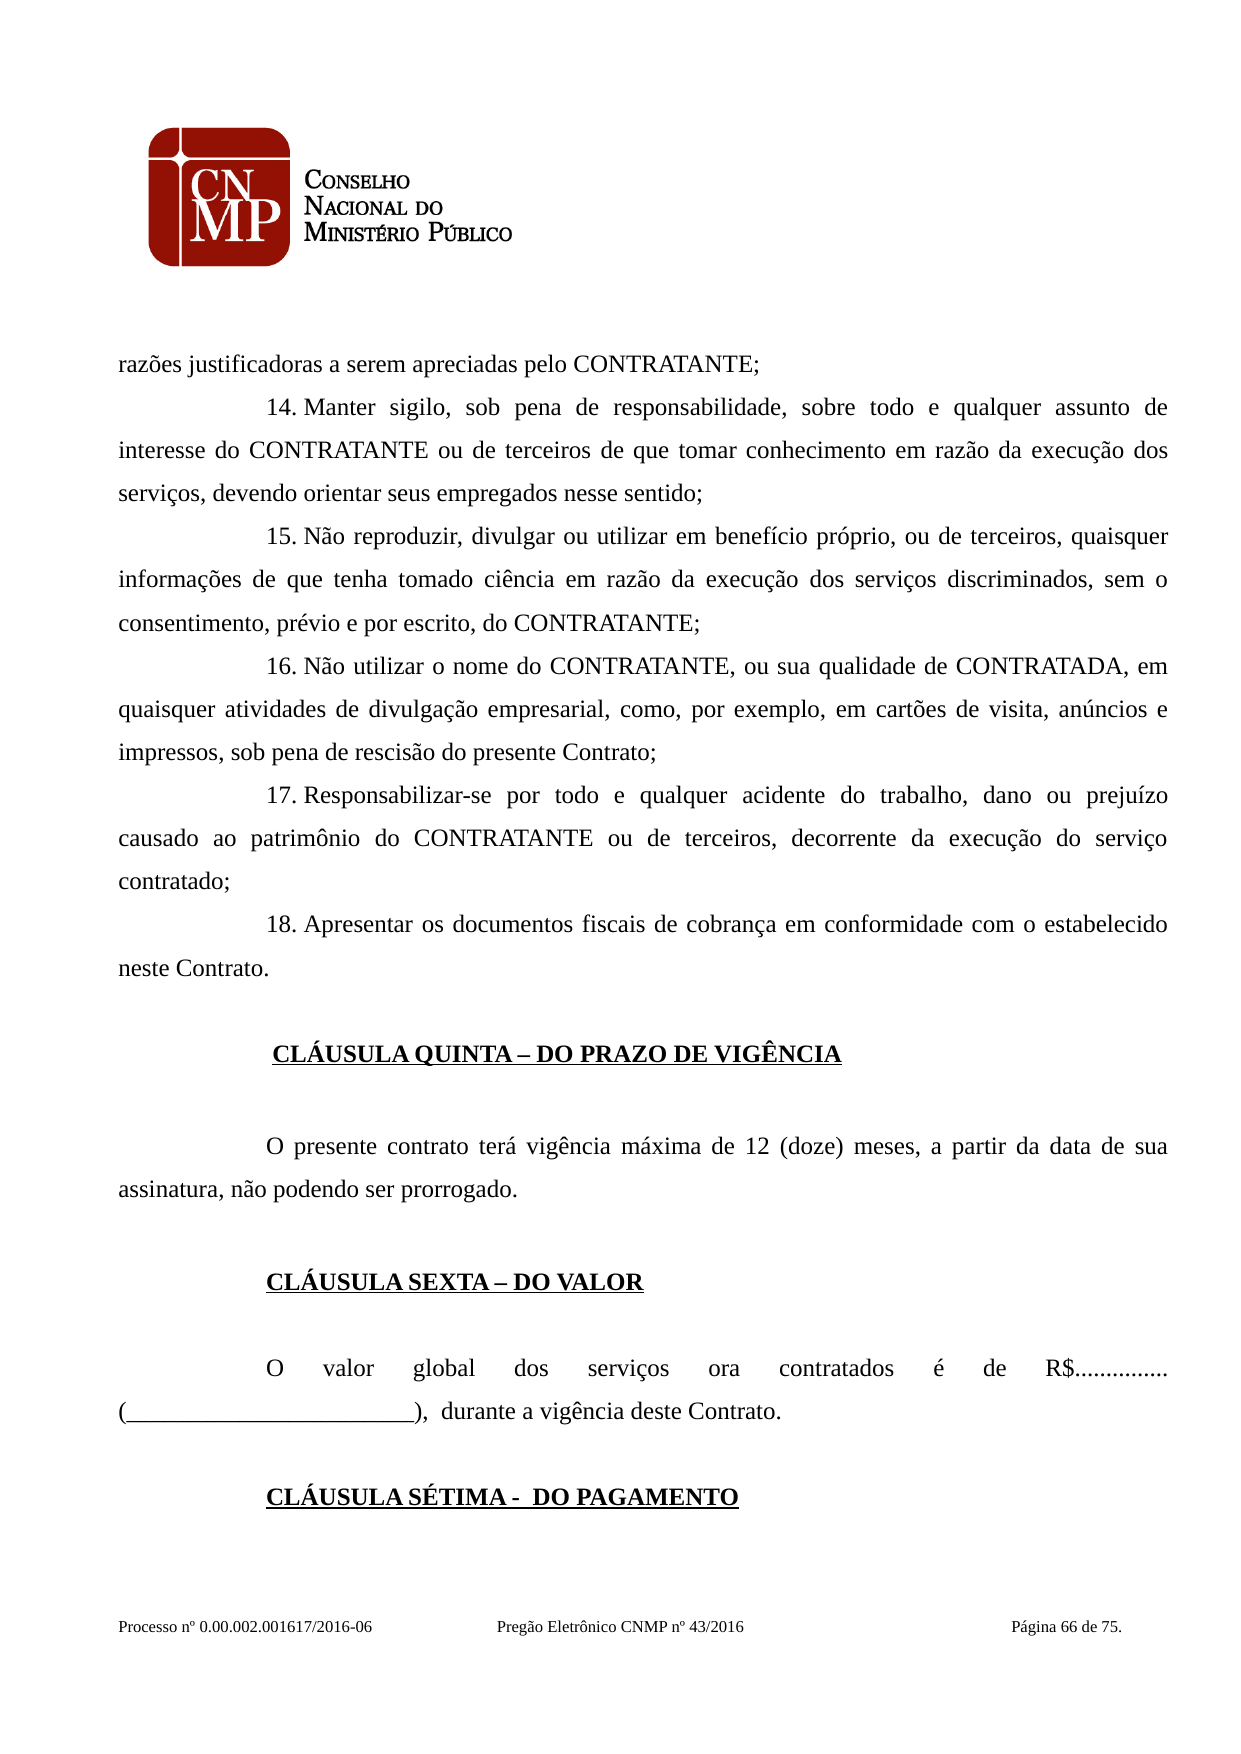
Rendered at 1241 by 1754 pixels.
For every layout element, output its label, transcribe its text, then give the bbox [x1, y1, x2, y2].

picture [124, 105, 528, 288]
text CLÁUSULA SEXTA – DO VALOR [118, 1267, 1169, 1295]
list Apresentar os documentos fiscais de cobrança em conformidade com o estabelecido neste Contrato. [118, 909, 1169, 981]
list Não reproduzir, divulgar ou utilizar em benefício próprio, ou de terceiros, quaisquer informações de que tenha tomado ciência em razão da execução dos serviços discriminados, sem o consentimento, prévio e por escrito, do CONTRATANTE; [118, 521, 1169, 636]
list Não utilizar o nome do CONTRATANTE, ou sua qualidade de CONTRATADA, em quaisquer atividades de divulgação empresarial, como, por exemplo, em cartões de visita, anúncios e impressos, sob pena de rescisão do presente Contrato; [118, 651, 1169, 766]
list razões justificadoras a serem apreciadas pelo CONTRATANTE; [118, 349, 1169, 378]
text O presente contrato terá vigência máxima de 12 (doze) meses, a partir da data de sua assinatura, não podendo ser prorrogado. [118, 1131, 1169, 1203]
list Manter sigilo, sob pena de responsabilidade, sobre todo e qualquer assunto de interesse do CONTRATANTE ou de terceiros de que tomar conhecimento em razão da execução dos serviços, devendo orientar seus empregados nesse sentido; [118, 392, 1169, 507]
text CLÁUSULA SÉTIMA - DO PAGAMENTO [118, 1482, 1169, 1511]
text O valor global dos serviços ora contratados é de R$............... (_______________________), durante a vigência deste Contrato. [118, 1353, 1169, 1425]
text CLÁUSULA QUINTA – DO PRAZO DE VIGÊNCIA [118, 1039, 1169, 1068]
list Responsabilizar-se por todo e qualquer acidente do trabalho, dano ou prejuízo causado ao patrimônio do CONTRATANTE ou de terceiros, decorrente da execução do serviço contratado; [118, 780, 1169, 895]
